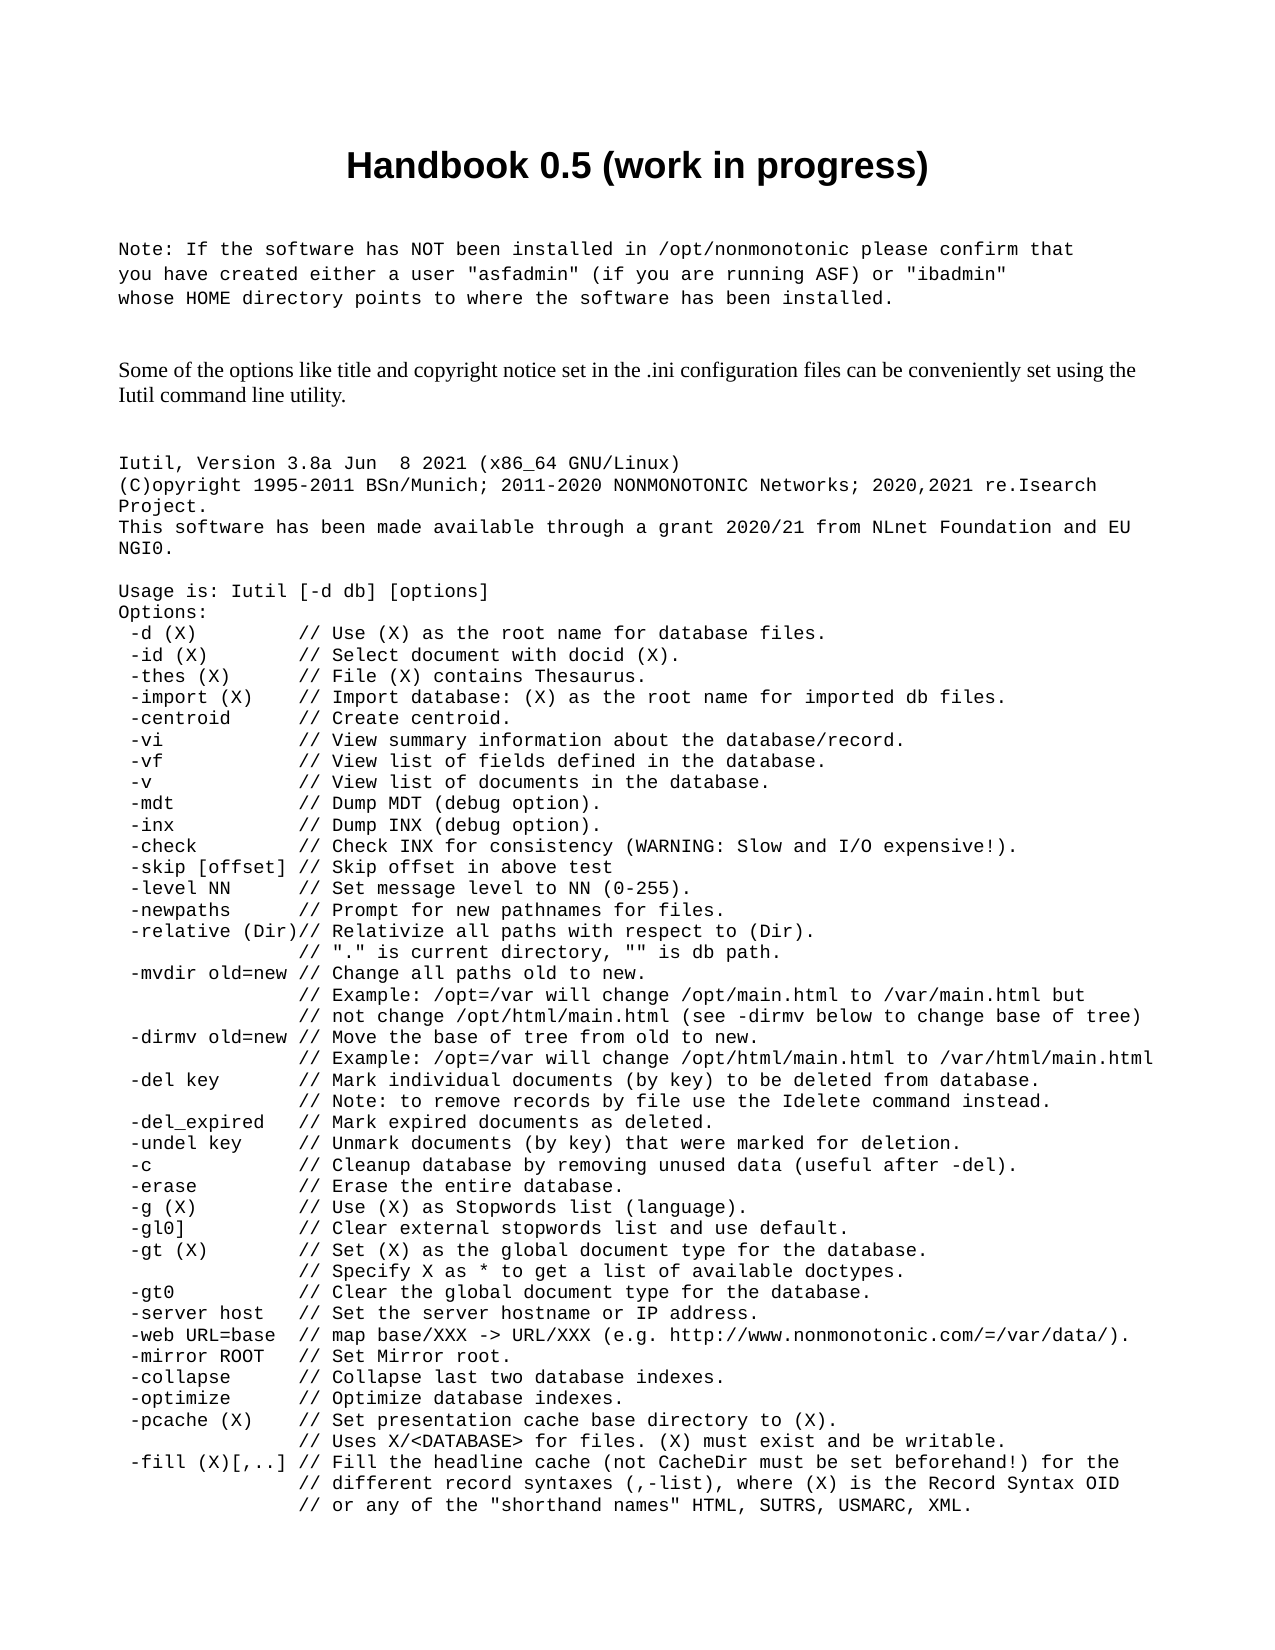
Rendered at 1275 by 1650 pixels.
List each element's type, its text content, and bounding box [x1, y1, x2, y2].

text -relative (Dir)// Relativize all paths with respect to (Dir). [118, 922, 1157, 943]
text -server host // Set the server hostname or IP address. [118, 1304, 1157, 1325]
text Options: [118, 603, 1157, 624]
text -centroid // Create centroid. [118, 709, 1157, 730]
text // not change /opt/html/main.html (see -dirmv below to change base of tree) [118, 1007, 1157, 1028]
text // Uses X/<DATABASE> for files. (X) must exist and be writable. [118, 1432, 1157, 1453]
text -pcache (X) // Set presentation cache base directory to (X). [118, 1410, 1157, 1432]
text -gt0 // Clear the global document type for the database. [118, 1283, 1157, 1304]
text -d (X) // Use (X) as the root name for database files. [118, 624, 1157, 645]
text -del_expired // Mark expired documents as deleted. [118, 1113, 1157, 1134]
text -c // Cleanup database by removing unused data (useful after -del). [118, 1155, 1157, 1177]
text -web URL=base // map base/XXX -> URL/XXX (e.g. http://www.nonmonotonic.com/=/var/data/). [118, 1325, 1157, 1347]
text This software has been made available through a grant 2020/21 from NLnet Foundation and EU NGI0. [118, 518, 1157, 560]
text Some of the options like title and copyright notice set in the .ini configuration files can be conveniently set using the Iutil command line utility. [118, 357, 1157, 408]
text -mirror ROOT // Set Mirror root. [118, 1347, 1157, 1368]
text Iutil, Version 3.8a Jun 8 2021 (x86_64 GNU/Linux) [118, 454, 1157, 475]
text -optimize // Optimize database indexes. [118, 1389, 1157, 1410]
text Note: If the software has NOT been installed in /opt/nonmonotonic please confirm that [118, 240, 1157, 261]
text Usage is: Iutil [-d db] [options] [118, 582, 1157, 603]
text // "." is current directory, "" is db path. [118, 943, 1157, 964]
text -newpaths // Prompt for new pathnames for files. [118, 900, 1157, 922]
text // Example: /opt=/var will change /opt/html/main.html to /var/html/main.html [118, 1049, 1157, 1070]
text -level NN // Set message level to NN (0-255). [118, 879, 1157, 900]
text -mvdir old=new // Change all paths old to new. [118, 964, 1157, 985]
text -collapse // Collapse last two database indexes. [118, 1368, 1157, 1389]
text // Specify X as * to get a list of available doctypes. [118, 1262, 1157, 1283]
text -vf // View list of fields defined in the database. [118, 752, 1157, 773]
text // or any of the "shorthand names" HTML, SUTRS, USMARC, XML. [118, 1495, 1157, 1517]
text -fill (X)[,..] // Fill the headline cache (not CacheDir must be set beforehand!) for the [118, 1453, 1157, 1474]
text whose HOME directory points to where the software has been installed. [118, 289, 1157, 310]
text // Example: /opt=/var will change /opt/main.html to /var/main.html but [118, 985, 1157, 1007]
text -undel key // Unmark documents (by key) that were marked for deletion. [118, 1134, 1157, 1155]
text -gl0] // Clear external stopwords list and use default. [118, 1219, 1157, 1240]
text -mdt // Dump MDT (debug option). [118, 794, 1157, 815]
text // different record syntaxes (,-list), where (X) is the Record Syntax OID [118, 1474, 1157, 1495]
text (C)opyright 1995-2011 BSn/Munich; 2011-2020 NONMONOTONIC Networks; 2020,2021 re.Isearch Project. [118, 475, 1157, 518]
text -inx // Dump INX (debug option). [118, 815, 1157, 837]
text -id (X) // Select document with docid (X). [118, 645, 1157, 667]
text -erase // Erase the entire database. [118, 1177, 1157, 1198]
text -thes (X) // File (X) contains Thesaurus. [118, 667, 1157, 688]
text -v // View list of documents in the database. [118, 773, 1157, 794]
text -skip [offset] // Skip offset in above test [118, 858, 1157, 879]
text -gt (X) // Set (X) as the global document type for the database. [118, 1240, 1157, 1262]
text -del key // Mark individual documents (by key) to be deleted from database. [118, 1070, 1157, 1092]
text // Note: to remove records by file use the Idelete command instead. [118, 1092, 1157, 1113]
text -dirmv old=new // Move the base of tree from old to new. [118, 1028, 1157, 1049]
text you have created either a user "asfadmin" (if you are running ASF) or "ibadmin" [118, 264, 1157, 286]
text -g (X) // Use (X) as Stopwords list (language). [118, 1198, 1157, 1219]
text -import (X) // Import database: (X) as the root name for imported db files. [118, 688, 1157, 709]
text -vi // View summary information about the database/record. [118, 730, 1157, 752]
text -check // Check INX for consistency (WARNING: Slow and I/O expensive!). [118, 837, 1157, 858]
